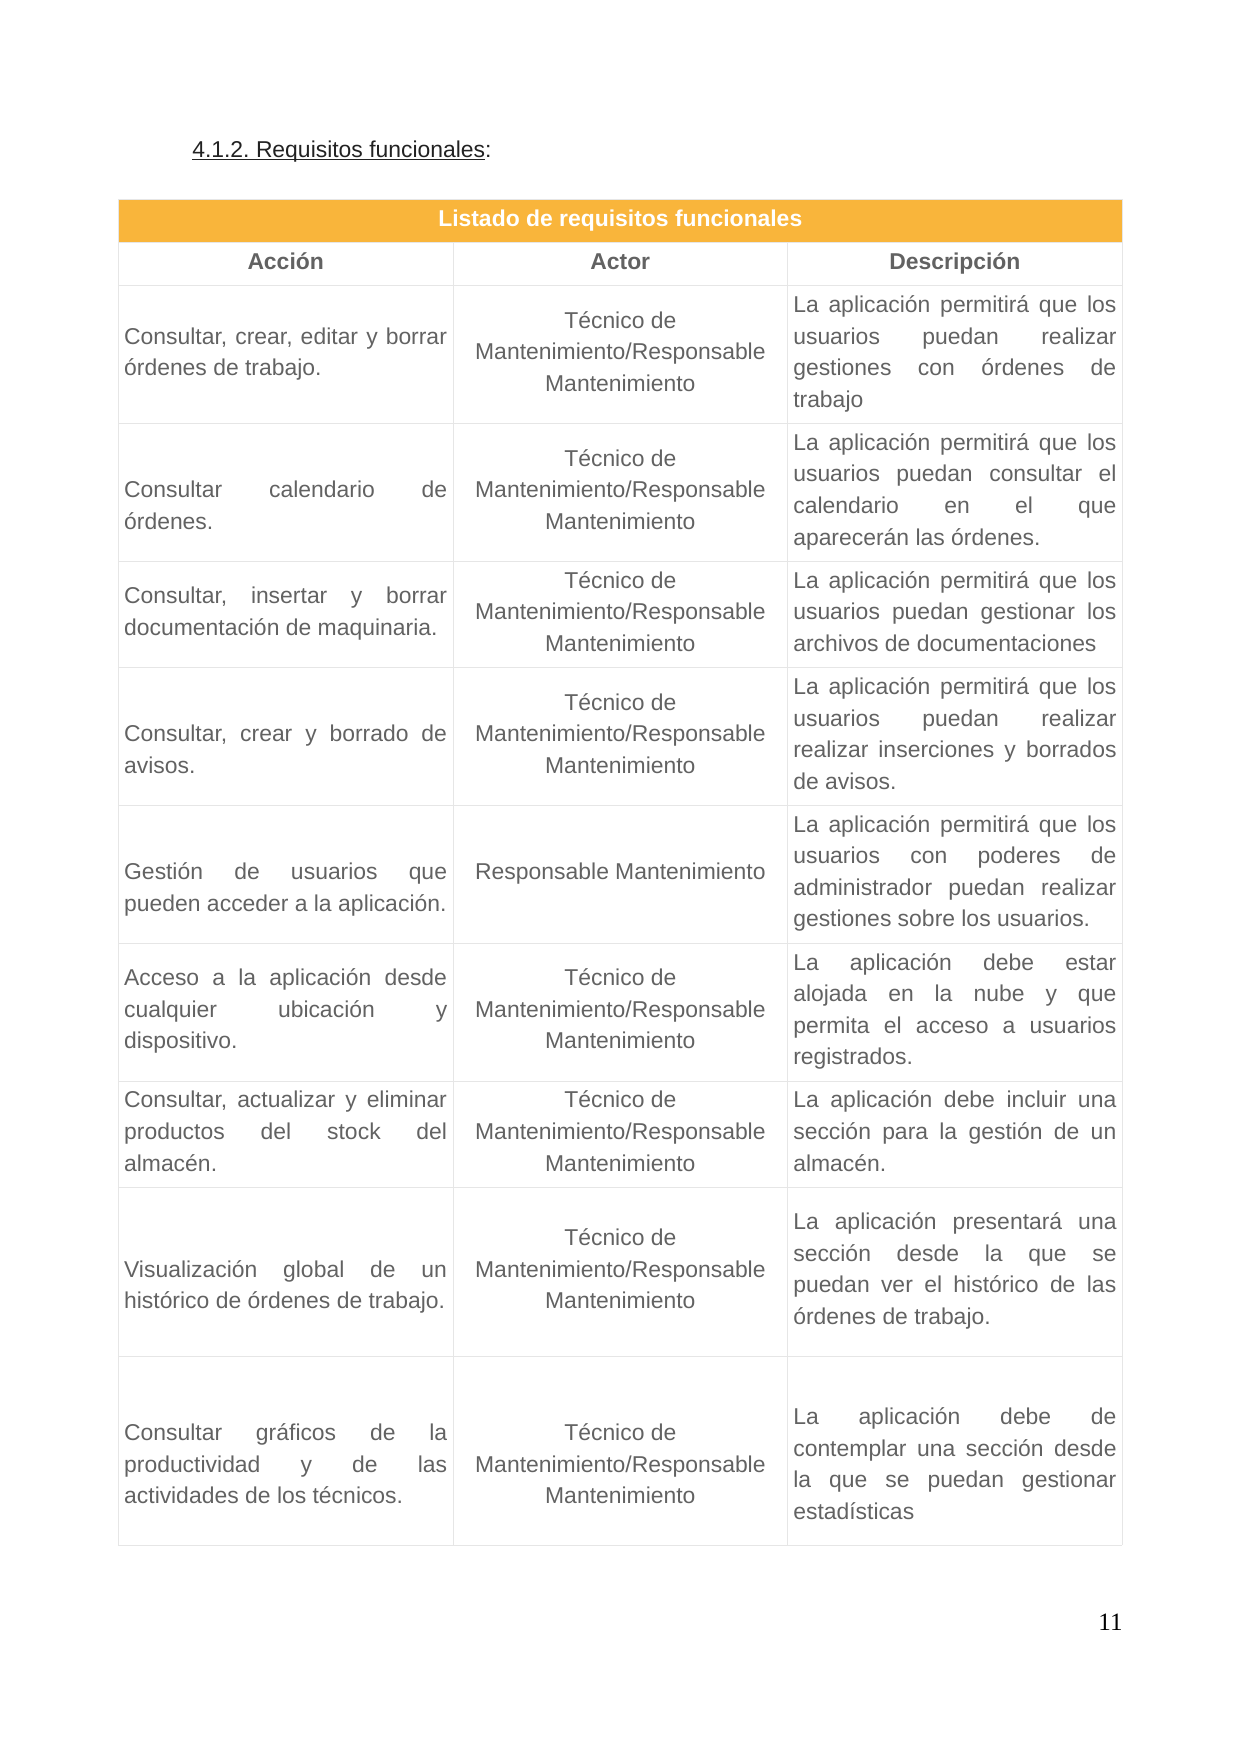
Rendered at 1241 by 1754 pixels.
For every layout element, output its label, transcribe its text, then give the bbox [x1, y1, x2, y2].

table_cell La aplicación debe de contemplar una sección desde la que se puedan gestionar estadísticas [788, 1357, 1122, 1545]
table_cell La aplicación permitirá que los usuarios puedan gestionar los archivos de documentaciones [788, 562, 1122, 667]
table_cell La aplicación presentará una sección desde la que se puedan ver el histórico de las órdenes de trabajo. [788, 1188, 1122, 1356]
table_cell Consultar gráficos de la productividad y de las actividades de los técnicos. [119, 1357, 453, 1545]
table_cell Técnico de Mantenimiento/Responsable Mantenimiento [454, 1188, 787, 1356]
table_cell Consultar, actualizar y eliminar productos del stock del almacén. [119, 1082, 453, 1187]
table_cell Técnico de Mantenimiento/Responsable Mantenimiento [454, 286, 787, 423]
table_cell Actor [454, 243, 787, 285]
table_cell La aplicación permitirá que los usuarios puedan consultar el calendario en el que aparecerán las órdenes. [788, 424, 1122, 561]
table_cell La aplicación permitirá que los usuarios puedan realizar realizar inserciones y borrados de avisos. [788, 668, 1122, 805]
table_cell La aplicación permitirá que los usuarios con poderes de administrador puedan realizar gestiones sobre los usuarios. [788, 806, 1122, 943]
text 4.1.2. Requisitos funcionales: [118, 136, 1122, 162]
table_cell Técnico de Mantenimiento/Responsable Mantenimiento [454, 1082, 787, 1187]
table_cell Técnico de Mantenimiento/Responsable Mantenimiento [454, 562, 787, 667]
table_cell Consultar, crear, editar y borrar órdenes de trabajo. [119, 286, 453, 423]
table_cell Acceso a la aplicación desde cualquier ubicación y dispositivo. [119, 944, 453, 1081]
table_cell Consultar calendario de órdenes. [119, 424, 453, 561]
table_cell Acción [119, 243, 453, 285]
table_cell Técnico de Mantenimiento/Responsable Mantenimiento [454, 1357, 787, 1545]
table_cell Técnico de Mantenimiento/Responsable Mantenimiento [454, 668, 787, 805]
table_cell Visualización global de un histórico de órdenes de trabajo. [119, 1188, 453, 1356]
table_cell Responsable Mantenimiento [454, 806, 787, 943]
table_cell Descripción [788, 243, 1122, 285]
table_cell La aplicación debe estar alojada en la nube y que permita el acceso a usuarios registrados. [788, 944, 1122, 1081]
table_cell Consultar, insertar y borrar documentación de maquinaria. [119, 562, 453, 667]
table_header Listado de requisitos funcionales [119, 200, 1122, 242]
table_cell Gestión de usuarios que pueden acceder a la aplicación. [119, 806, 453, 943]
table_cell Consultar, crear y borrado de avisos. [119, 668, 453, 805]
table_cell Técnico de Mantenimiento/Responsable Mantenimiento [454, 944, 787, 1081]
table_cell Técnico de Mantenimiento/Responsable Mantenimiento [454, 424, 787, 561]
table_cell La aplicación permitirá que los usuarios puedan realizar gestiones con órdenes de trabajo [788, 286, 1122, 423]
table_cell La aplicación debe incluir una sección para la gestión de un almacén. [788, 1082, 1122, 1187]
